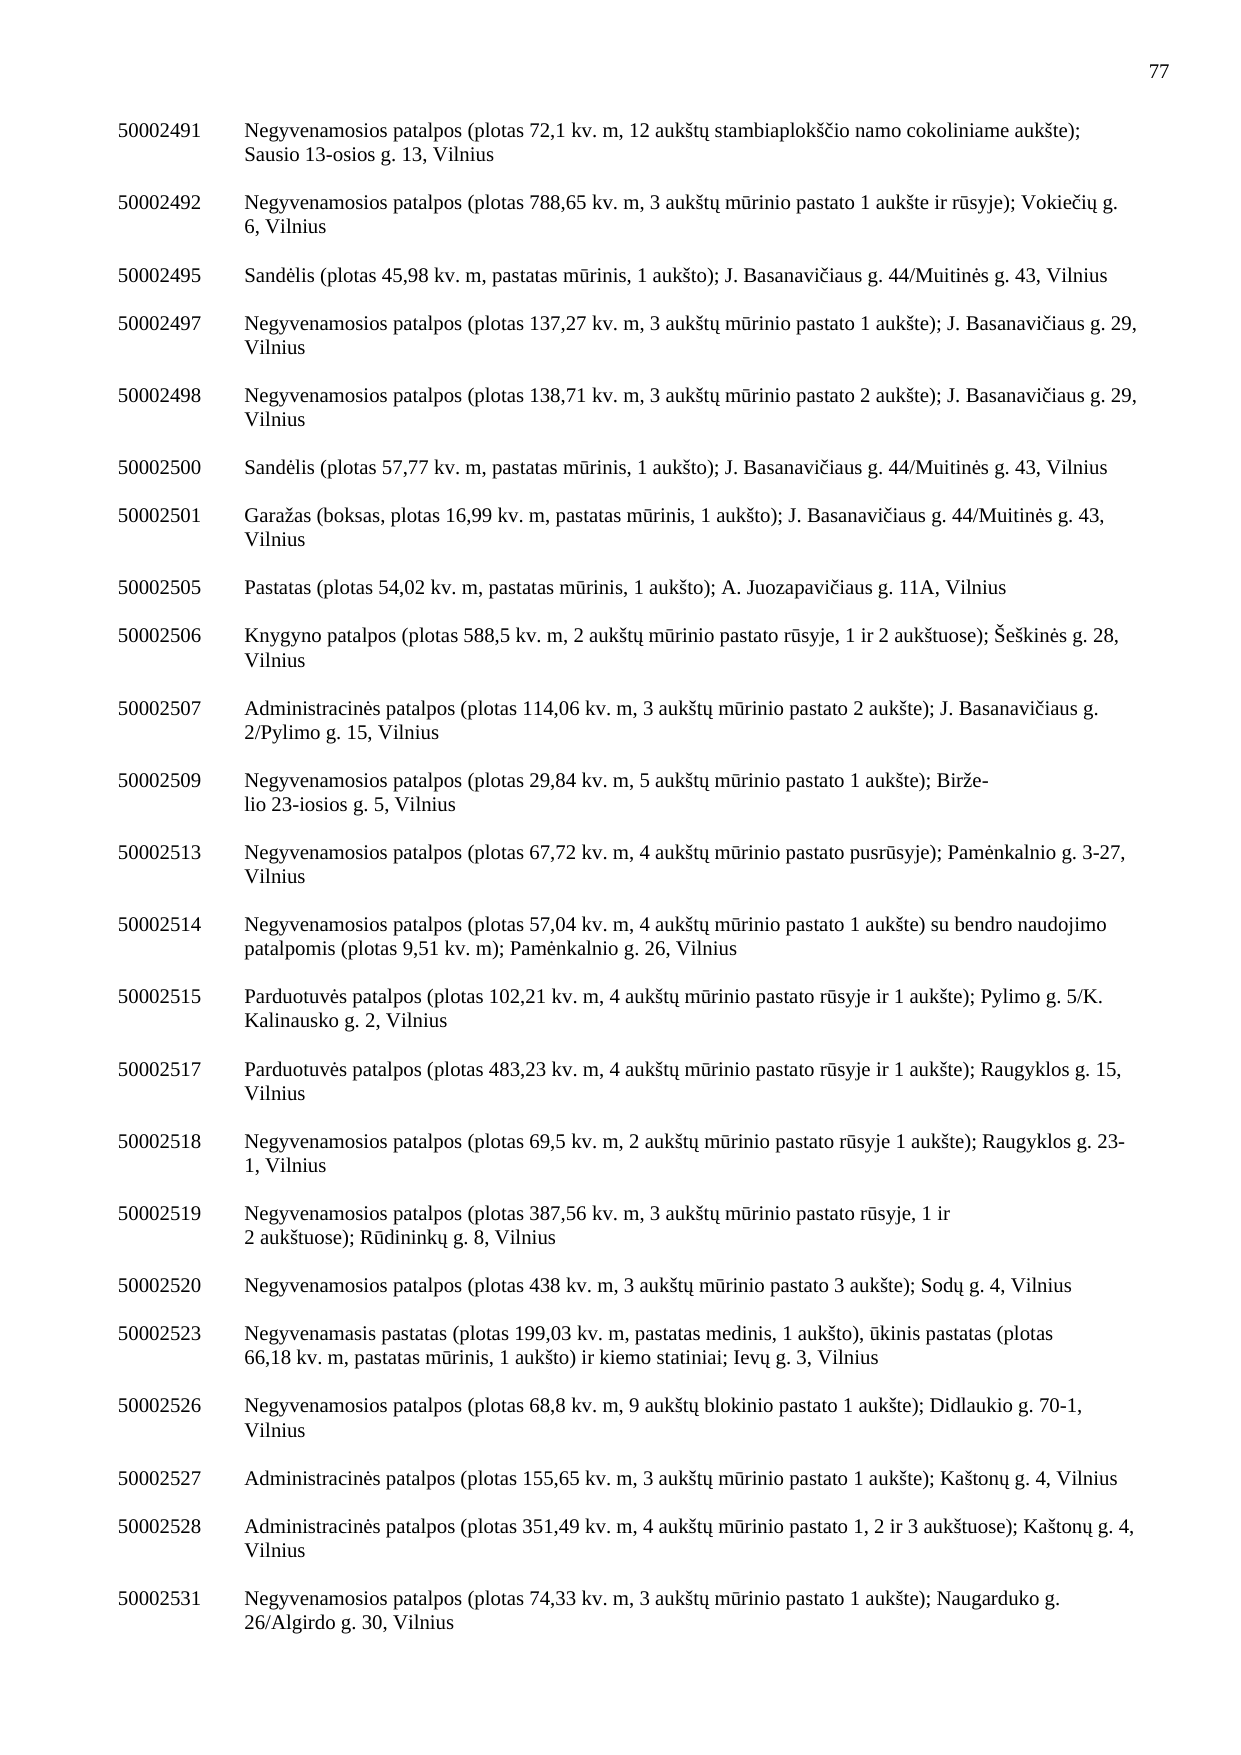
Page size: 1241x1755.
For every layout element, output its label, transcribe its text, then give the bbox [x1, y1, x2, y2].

table_cell [1148, 1321, 1163, 1369]
table_cell [1193, 696, 1198, 744]
table_cell Negyvenamosios patalpos (plotas 138,71 kv. m, 3 aukštų mūrinio pastato 2 aukšte); J. Basanavičiaus g. 29, Vilnius [233, 383, 1148, 431]
table_cell [1163, 1129, 1178, 1177]
table_cell [1193, 1394, 1198, 1442]
table_cell [1198, 888, 1240, 912]
table_cell [101, 1442, 1198, 1466]
table_cell [101, 287, 1198, 311]
table_cell [1148, 1394, 1163, 1442]
table_cell [1193, 455, 1198, 479]
table_cell Negyvenamosios patalpos (plotas 72,1 kv. m, 12 aukštų stambiaplokščio namo cokoliniame aukšte); Sausio 13-osios g. 13, Vilnius [233, 118, 1148, 166]
table_cell [1193, 984, 1198, 1032]
table_cell [1148, 455, 1163, 479]
table_cell [1193, 1466, 1198, 1490]
table_cell [1193, 311, 1198, 359]
table_cell [1178, 1129, 1192, 1177]
table_cell [1198, 1634, 1240, 1658]
table_cell [1163, 1394, 1178, 1442]
table_cell Negyvenamosios patalpos (plotas 57,04 kv. m, 4 aukštų mūrinio pastato 1 aukšte) su bendro naudojimo patalpomis (plotas 9,51 kv. m); Pamėnkalnio g. 26, Vilnius [233, 912, 1148, 960]
table_cell [101, 551, 1198, 575]
table_cell [1198, 431, 1240, 455]
table_cell [1148, 1514, 1163, 1562]
table_cell [1198, 672, 1240, 696]
table_cell [1198, 1466, 1240, 1490]
table_cell [1198, 287, 1240, 311]
table_cell Administracinės patalpos (plotas 155,65 kv. m, 3 aukštų mūrinio pastato 1 aukšte); Kaštonų g. 4, Vilnius [233, 1466, 1148, 1490]
table_cell [1178, 840, 1192, 888]
table_cell [1148, 1129, 1163, 1177]
table_cell Parduotuvės patalpos (plotas 483,23 kv. m, 4 aukštų mūrinio pastato rūsyje ir 1 aukšte); Raugyklos g. 15, Vilnius [233, 1057, 1148, 1105]
table_cell [101, 479, 1198, 503]
table_cell [1163, 575, 1178, 599]
table_cell [1163, 118, 1178, 166]
table_cell [1198, 624, 1240, 672]
table_cell [1193, 1057, 1198, 1105]
table_cell [1148, 1273, 1163, 1297]
table_cell [1163, 1321, 1178, 1369]
table_cell Negyvenamosios patalpos (plotas 438 kv. m, 3 aukštų mūrinio pastato 3 aukšte); Sodų g. 4, Vilnius [233, 1273, 1148, 1297]
table_cell [1178, 383, 1192, 431]
table_cell 50002528 [101, 1514, 233, 1562]
table_cell [1163, 311, 1178, 359]
table_cell Negyvenamosios patalpos (plotas 29,84 kv. m, 5 aukštų mūrinio pastato 1 aukšte); Birže- lio 23-iosios g. 5, Vilnius [233, 768, 1148, 816]
table_cell 50002526 [101, 1394, 233, 1442]
table_cell [1193, 263, 1198, 287]
table_cell [1193, 1201, 1198, 1249]
table_cell Parduotuvės patalpos (plotas 102,21 kv. m, 4 aukštų mūrinio pastato rūsyje ir 1 aukšte); Pylimo g. 5/K. Kalinausko g. 2, Vilnius [233, 984, 1178, 1032]
table_cell [1198, 239, 1240, 262]
table_cell [1178, 263, 1192, 287]
table_cell 50002518 [101, 1129, 233, 1177]
table_cell [1193, 190, 1198, 238]
table_cell [1178, 503, 1192, 551]
table_cell [1193, 1273, 1198, 1297]
table_cell [101, 1369, 1198, 1393]
table_cell [1198, 166, 1240, 190]
table_cell [1198, 1586, 1240, 1634]
table_cell [1178, 1514, 1192, 1562]
table_cell 50002505 [101, 575, 233, 599]
table_cell [1163, 840, 1178, 888]
table_cell [1178, 1057, 1192, 1105]
table_cell [1163, 1201, 1178, 1249]
table_cell [1163, 1514, 1178, 1562]
table_cell 50002507 [101, 696, 233, 744]
table_cell [101, 1105, 1198, 1129]
table_cell [1198, 1177, 1240, 1201]
table_cell [1198, 768, 1240, 816]
table_cell 50002491 [101, 118, 233, 166]
table_cell [1163, 696, 1178, 744]
table_cell 50002514 [101, 912, 233, 960]
table_cell [1178, 1586, 1192, 1634]
table_cell [101, 960, 1198, 984]
table_cell [1198, 359, 1240, 383]
table_cell [1198, 1369, 1240, 1393]
table_cell Administracinės patalpos (plotas 351,49 kv. m, 4 aukštų mūrinio pastato 1, 2 ir 3 aukštuose); Kaštonų g. 4, Vilnius [233, 1514, 1148, 1562]
table_cell [1163, 1273, 1178, 1297]
table_cell [1198, 1442, 1240, 1466]
table_cell 50002495 [101, 263, 233, 287]
table_cell Pastatas (plotas 54,02 kv. m, pastatas mūrinis, 1 aukšto); A. Juozapavičiaus g. 11A, Vilnius [233, 575, 1148, 599]
table_cell 50002506 [101, 624, 233, 672]
table_cell [101, 359, 1198, 383]
table_cell [1178, 1466, 1192, 1490]
table_cell [101, 1490, 1198, 1514]
table_cell Sandėlis (plotas 57,77 kv. m, pastatas mūrinis, 1 aukšto); J. Basanavičiaus g. 44/Muitinės g. 43, Vilnius [233, 455, 1148, 479]
table_cell [1198, 1321, 1240, 1369]
table_cell [101, 239, 1198, 262]
table_cell Negyvenamosios patalpos (plotas 788,65 kv. m, 3 aukštų mūrinio pastato 1 aukšte ir rūsyje); Vokiečių g. 6, Vilnius [233, 190, 1148, 238]
table_cell [1198, 263, 1240, 287]
table_cell [1193, 768, 1198, 816]
table_cell [101, 431, 1198, 455]
table_cell [1193, 503, 1198, 551]
table_cell [1148, 1057, 1163, 1105]
table_cell 50002498 [101, 383, 233, 431]
table_cell [101, 744, 1198, 768]
table_cell [1198, 744, 1240, 768]
table_cell [1198, 912, 1240, 960]
table_cell [101, 1562, 1198, 1586]
table_cell [1198, 1394, 1240, 1442]
table_cell [1148, 768, 1163, 816]
table_cell [1163, 912, 1178, 960]
table_cell [1148, 575, 1163, 599]
table_cell [1163, 1466, 1178, 1490]
table_cell [1198, 1273, 1240, 1297]
table_cell [1193, 1129, 1198, 1177]
table_cell [101, 672, 1198, 696]
table_cell [1178, 984, 1192, 1032]
table_cell Negyvenamosios patalpos (plotas 69,5 kv. m, 2 aukštų mūrinio pastato rūsyje 1 aukšte); Raugyklos g. 23-1, Vilnius [233, 1129, 1148, 1177]
table_cell [1198, 1057, 1240, 1105]
table_cell [101, 599, 1198, 623]
table_cell [1193, 1514, 1198, 1562]
table_cell [1198, 816, 1240, 840]
table_cell [1198, 311, 1240, 359]
table_cell [1178, 1201, 1192, 1249]
table_cell [1163, 455, 1178, 479]
table_cell [1163, 1057, 1178, 1105]
table_cell [1178, 311, 1192, 359]
table_cell [1178, 912, 1192, 960]
table_cell [101, 166, 1198, 190]
table_cell [1148, 263, 1163, 287]
table_cell [1193, 1586, 1198, 1634]
table_cell [1198, 984, 1240, 1032]
table_cell 50002520 [101, 1273, 233, 1297]
table_cell [1148, 311, 1163, 359]
table_cell [1178, 1273, 1192, 1297]
table_cell [1178, 1321, 1192, 1369]
table_cell Negyvenamosios patalpos (plotas 387,56 kv. m, 3 aukštų mūrinio pastato rūsyje, 1 ir 2 aukštuose); Rūdininkų g. 8, Vilnius [233, 1201, 1148, 1249]
table_cell [101, 1249, 1198, 1273]
table_cell [1148, 190, 1163, 238]
table_cell [1178, 118, 1192, 166]
table_cell [1148, 1201, 1163, 1249]
table_cell 50002515 [101, 984, 233, 1032]
table_cell [1198, 960, 1240, 984]
table_cell [1198, 1129, 1240, 1177]
table_cell [1198, 190, 1240, 238]
table_cell [1198, 503, 1240, 551]
table_cell [1148, 118, 1163, 166]
table_cell [1178, 1394, 1192, 1442]
table_cell [1198, 1514, 1240, 1562]
table_cell [1198, 1249, 1240, 1273]
table_cell [1178, 768, 1192, 816]
table_cell [1163, 768, 1178, 816]
table_cell [101, 816, 1198, 840]
table_cell [101, 888, 1198, 912]
table_cell Negyvenamosios patalpos (plotas 68,8 kv. m, 9 aukštų blokinio pastato 1 aukšte); Didlaukio g. 70-1, Vilnius [233, 1394, 1148, 1442]
table_cell 50002527 [101, 1466, 233, 1490]
table_cell [1198, 840, 1240, 888]
table_cell [1198, 599, 1240, 623]
table_cell [1178, 190, 1192, 238]
table_cell 50002513 [101, 840, 233, 888]
table_cell [1148, 696, 1163, 744]
table_cell 50002523 [101, 1321, 233, 1369]
table_cell [1198, 1490, 1240, 1514]
table_cell [101, 1634, 1198, 1658]
table_cell [1148, 1466, 1163, 1490]
table_cell [1193, 383, 1198, 431]
table_cell [1148, 840, 1163, 888]
table_cell [1198, 1562, 1240, 1586]
table_cell [1193, 840, 1198, 888]
table_cell [1193, 575, 1198, 599]
table_cell 50002492 [101, 190, 233, 238]
table_cell Negyvenamosios patalpos (plotas 67,72 kv. m, 4 aukštų mūrinio pastato pusrūsyje); Pamėnkalnio g. 3-27, Vilnius [233, 840, 1148, 888]
table_cell Sandėlis (plotas 45,98 kv. m, pastatas mūrinis, 1 aukšto); J. Basanavičiaus g. 44/Muitinės g. 43, Vilnius [233, 263, 1148, 287]
table_cell 50002531 [101, 1586, 233, 1634]
table_cell [1193, 1321, 1198, 1369]
table_cell [1198, 118, 1240, 166]
table_cell 50002497 [101, 311, 233, 359]
table_cell [1178, 575, 1192, 599]
table_cell [1148, 383, 1163, 431]
table_cell [1163, 383, 1178, 431]
table_cell [1198, 696, 1240, 744]
table_cell [1163, 1586, 1178, 1634]
table_cell [1163, 263, 1178, 287]
table_cell [1198, 479, 1240, 503]
table_cell [1198, 551, 1240, 575]
table_cell [1198, 383, 1240, 431]
table_cell Negyvenamosios patalpos (plotas 137,27 kv. m, 3 aukštų mūrinio pastato 1 aukšte); J. Basanavičiaus g. 29, Vilnius [233, 311, 1148, 359]
table_cell [1193, 624, 1198, 672]
table_cell [1148, 624, 1163, 672]
table_cell [1198, 1033, 1240, 1057]
table_cell 50002501 [101, 503, 233, 551]
table_cell [1178, 455, 1192, 479]
table_cell [1193, 118, 1198, 166]
table_cell [1178, 624, 1192, 672]
table_cell Knygyno patalpos (plotas 588,5 kv. m, 2 aukštų mūrinio pastato rūsyje, 1 ir 2 aukštuose); Šeškinės g. 28, Vilnius [233, 624, 1148, 672]
table_cell Administracinės patalpos (plotas 114,06 kv. m, 3 aukštų mūrinio pastato 2 aukšte); J. Basanavičiaus g. 2/Pylimo g. 15, Vilnius [233, 696, 1148, 744]
table_cell [1198, 575, 1240, 599]
table_cell [1163, 190, 1178, 238]
table_cell [1198, 455, 1240, 479]
table_cell [1178, 696, 1192, 744]
table_cell [1198, 1105, 1240, 1129]
table_cell 50002519 [101, 1201, 233, 1249]
table_cell Negyvenamosios patalpos (plotas 74,33 kv. m, 3 aukštų mūrinio pastato 1 aukšte); Naugarduko g. 26/Algirdo g. 30, Vilnius [233, 1586, 1163, 1634]
table_cell [101, 1177, 1198, 1201]
table_cell 50002509 [101, 768, 233, 816]
table_cell [1148, 912, 1163, 960]
table_cell [101, 1033, 1198, 1057]
table_cell Garažas (boksas, plotas 16,99 kv. m, pastatas mūrinis, 1 aukšto); J. Basanavičiaus g. 44/Muitinės g. 43, Vilnius [233, 503, 1178, 551]
table_cell [1198, 1297, 1240, 1321]
table_cell [1193, 912, 1198, 960]
table_cell [101, 1297, 1198, 1321]
table_cell Negyvenamasis pastatas (plotas 199,03 kv. m, pastatas medinis, 1 aukšto), ūkinis pastatas (plotas 66,18 kv. m, pastatas mūrinis, 1 aukšto) ir kiemo statiniai; Ievų g. 3, Vilnius [233, 1321, 1148, 1369]
table_cell 50002517 [101, 1057, 233, 1105]
table_cell 50002500 [101, 455, 233, 479]
table_cell [1163, 624, 1178, 672]
table_cell [1198, 1201, 1240, 1249]
